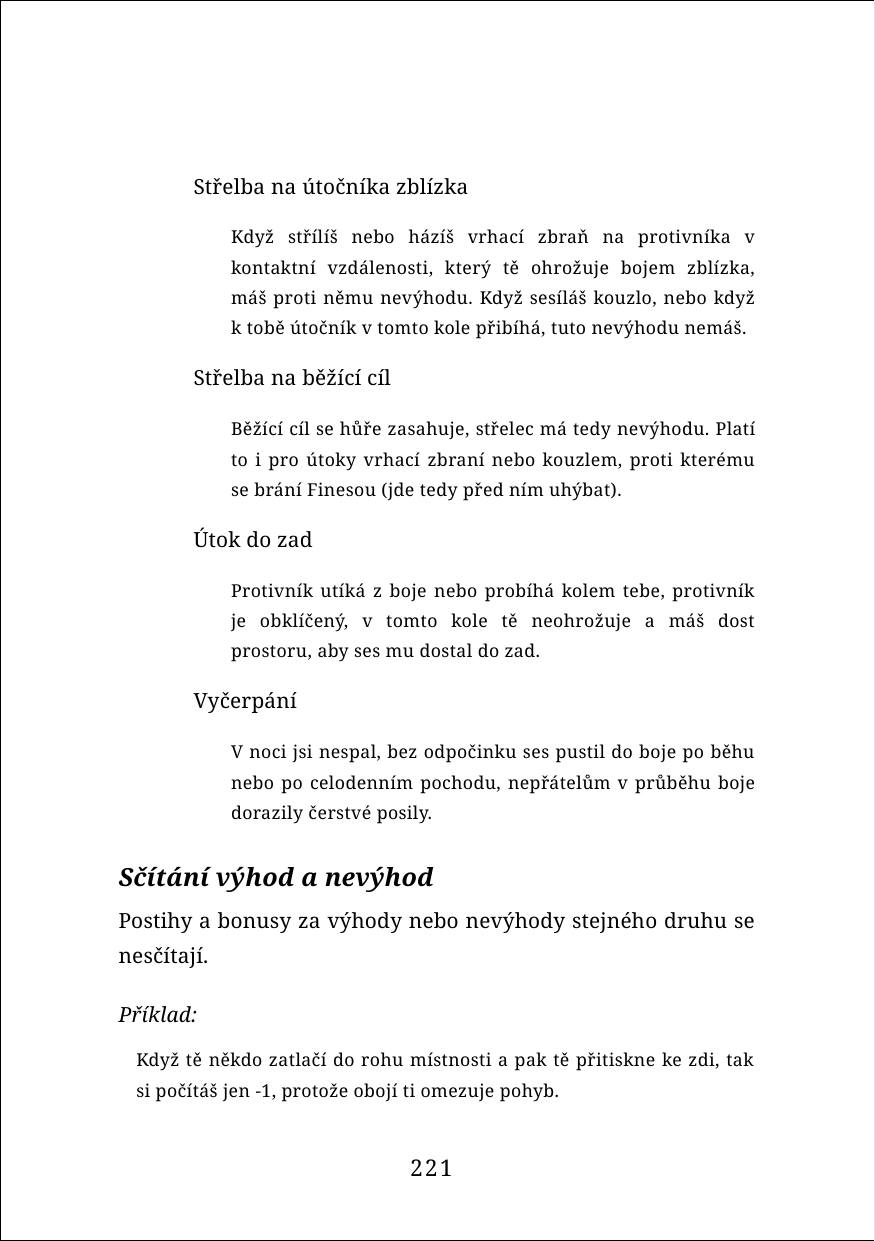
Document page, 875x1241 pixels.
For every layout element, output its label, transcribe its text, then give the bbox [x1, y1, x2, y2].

list Střelba na útočníka zblízka [156, 172, 756, 200]
list Vyčerpání [156, 687, 756, 715]
text Postihy a bonusy za výhody nebo nevýhody stejného druhu se nesčítají. [118, 906, 756, 970]
list Střelba na běžící cíl [156, 363, 756, 392]
text Když tě někdo zatlačí do rohu místnosti a pak tě přitiskne ke zdi, tak si počítáš jen -1, protože obojí ti omezuje pohyb. [136, 1048, 756, 1102]
list Když střílíš nebo házíš vrhací zbraň na protivníka v kontaktní vzdálenosti, který tě ohrožuje bojem zblízka, máš proti němu nevýhodu. Když sesíláš kouzlo, nebo když k tobě útočník v tomto kole přibíhá, tuto nevýhodu nemáš. [193, 225, 756, 340]
text Příklad: [118, 1001, 756, 1029]
subtitle Sčítání výhod a nevýhod [118, 860, 756, 894]
list V noci jsi nespal, bez odpočinku ses pustil do boje po běhu nebo po celodenním pochodu, nepřátelům v průběhu boje dorazily čerstvé posily. [193, 740, 756, 824]
list Útok do zad [156, 525, 756, 553]
list Běžící cíl se hůře zasahuje, střelec má tedy nevýhodu. Platí to i pro útoky vrhací zbraní nebo kouzlem, proti kterému se brání Finesou (jde tedy před ním uhýbat). [193, 417, 756, 501]
list Protivník utíká z boje nebo probíhá kolem tebe, protivník je obklíčený, v tomto kole tě neohrožuje a máš dost prostoru, aby ses mu dostal do zad. [193, 578, 756, 663]
